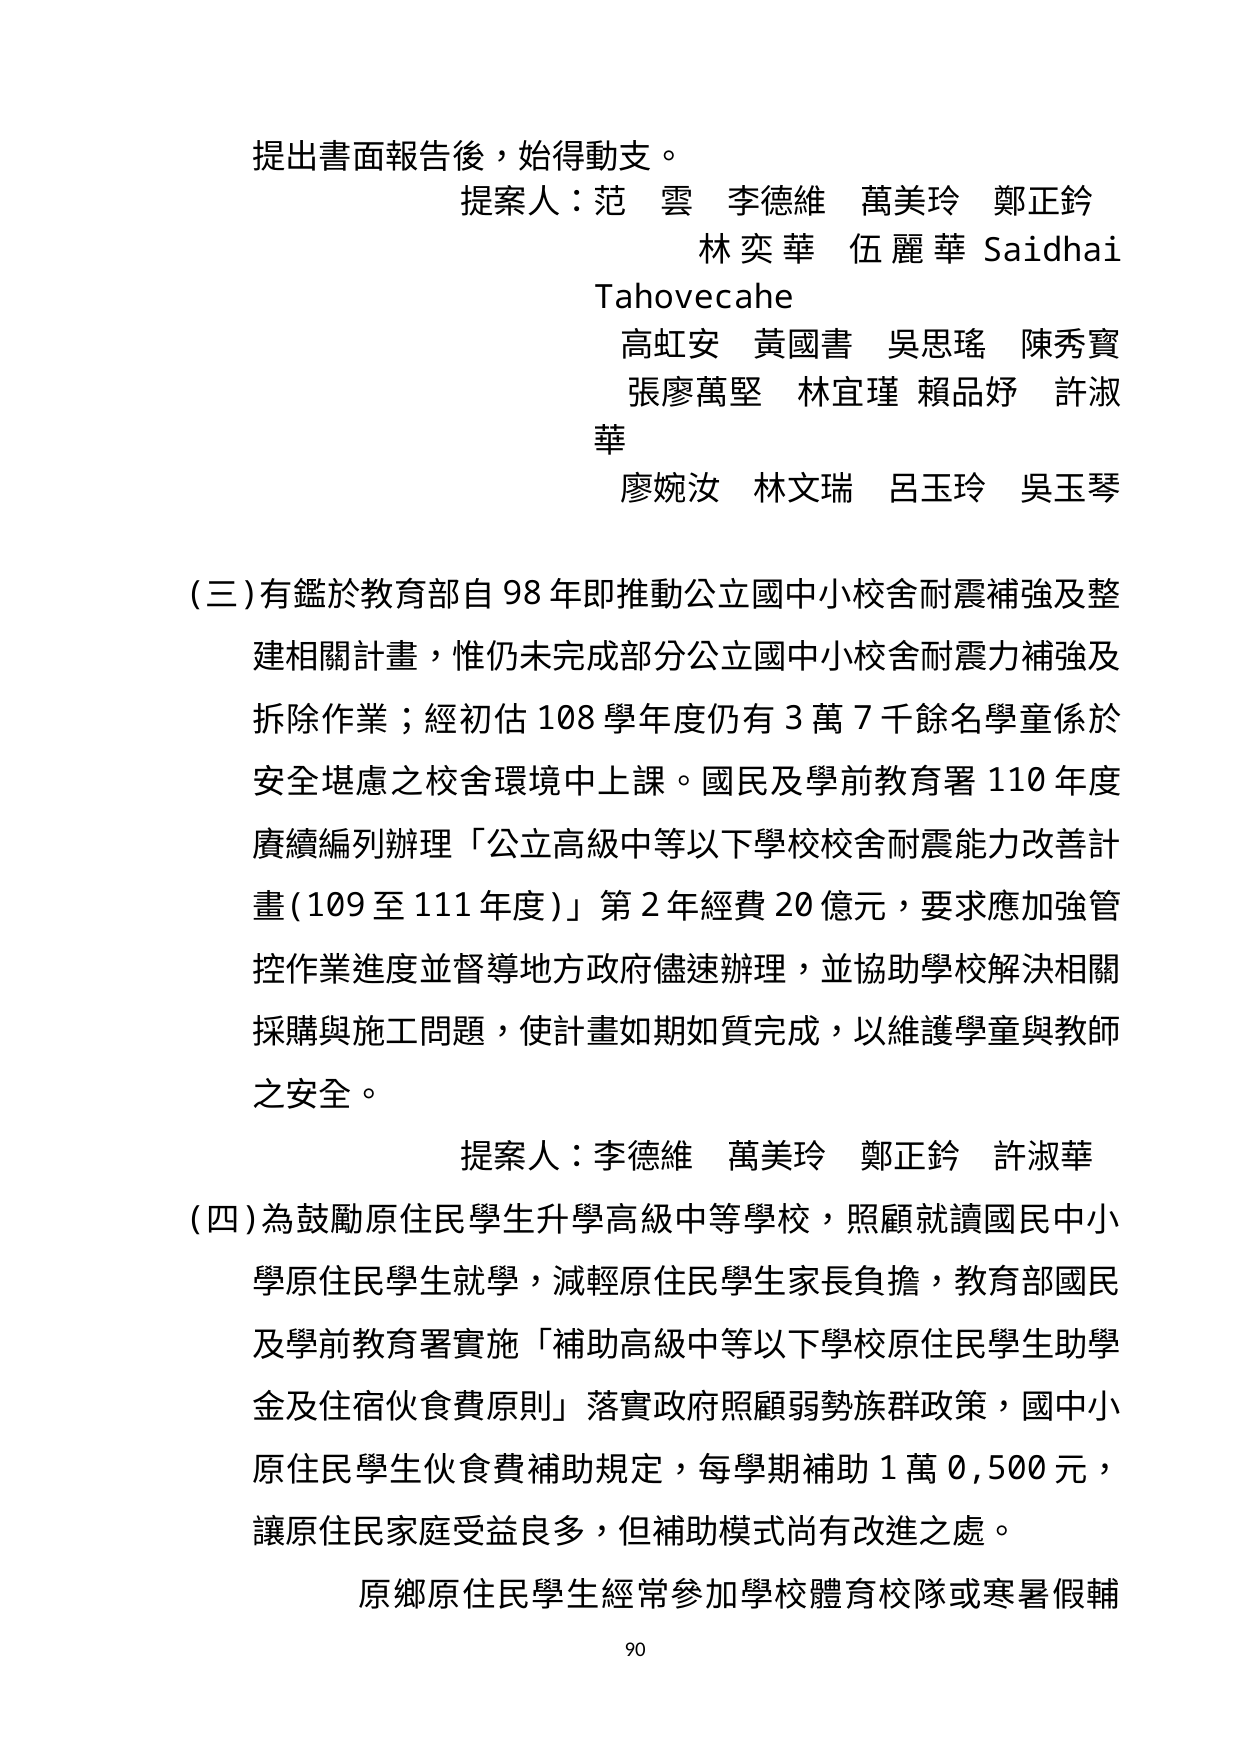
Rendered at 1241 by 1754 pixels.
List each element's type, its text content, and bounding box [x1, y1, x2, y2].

text (四)為鼓勵原住民學生升學高級中等學校，照顧就讀國民中小學原住民學生就學，減輕原住民學生家長負擔，教育部國民及學前教育署實施「補助高級中等以下學校原住民學生助學金及住宿伙食費原則」落實政府照顧弱勢族群政策，國中小原住民學生伙食費補助規定，每學期補助1萬0,500元，讓原住民家庭受益良多，但補助模式尚有改進之處。 [185, 1175, 1122, 1550]
text 原鄉原住民學生經常參加學校體育校隊或寒暑假輔 [185, 1550, 1122, 1612]
text 林奕華 伍麗華Saidhai Tahovecahe [460, 223, 1122, 318]
text 提出書面報告後，始得動支。 [185, 112, 1122, 175]
text (三)有鑑於教育部自98年即推動公立國中小校舍耐震補強及整建相關計畫，惟仍未完成部分公立國中小校舍耐震力補強及拆除作業；經初估108學年度仍有3萬7千餘名學童係於安全堪慮之校舍環境中上課。國民及學前教育署110年度賡續編列辦理「公立高級中等以下學校校舍耐震能力改善計畫(109至111年度)」第2年經費20億元，要求應加強管控作業進度並督導地方政府儘速辦理，並協助學校解決相關採購與施工問題，使計畫如期如質完成，以維護學童與教師之安全。 [185, 550, 1122, 1112]
text 廖婉汝 林文瑞 呂玉玲 吳玉琴 [460, 462, 1122, 510]
text 提案人：李德維 萬美玲 鄭正鈐 許淑華 [460, 1112, 1122, 1175]
text 提案人：范 雲 李德維 萬美玲 鄭正鈐 [460, 175, 1122, 223]
text 高虹安 黃國書 吳思瑤 陳秀寳 [460, 318, 1122, 366]
text 張廖萬堅 林宜瑾 賴品妤 許淑華 [460, 366, 1122, 462]
